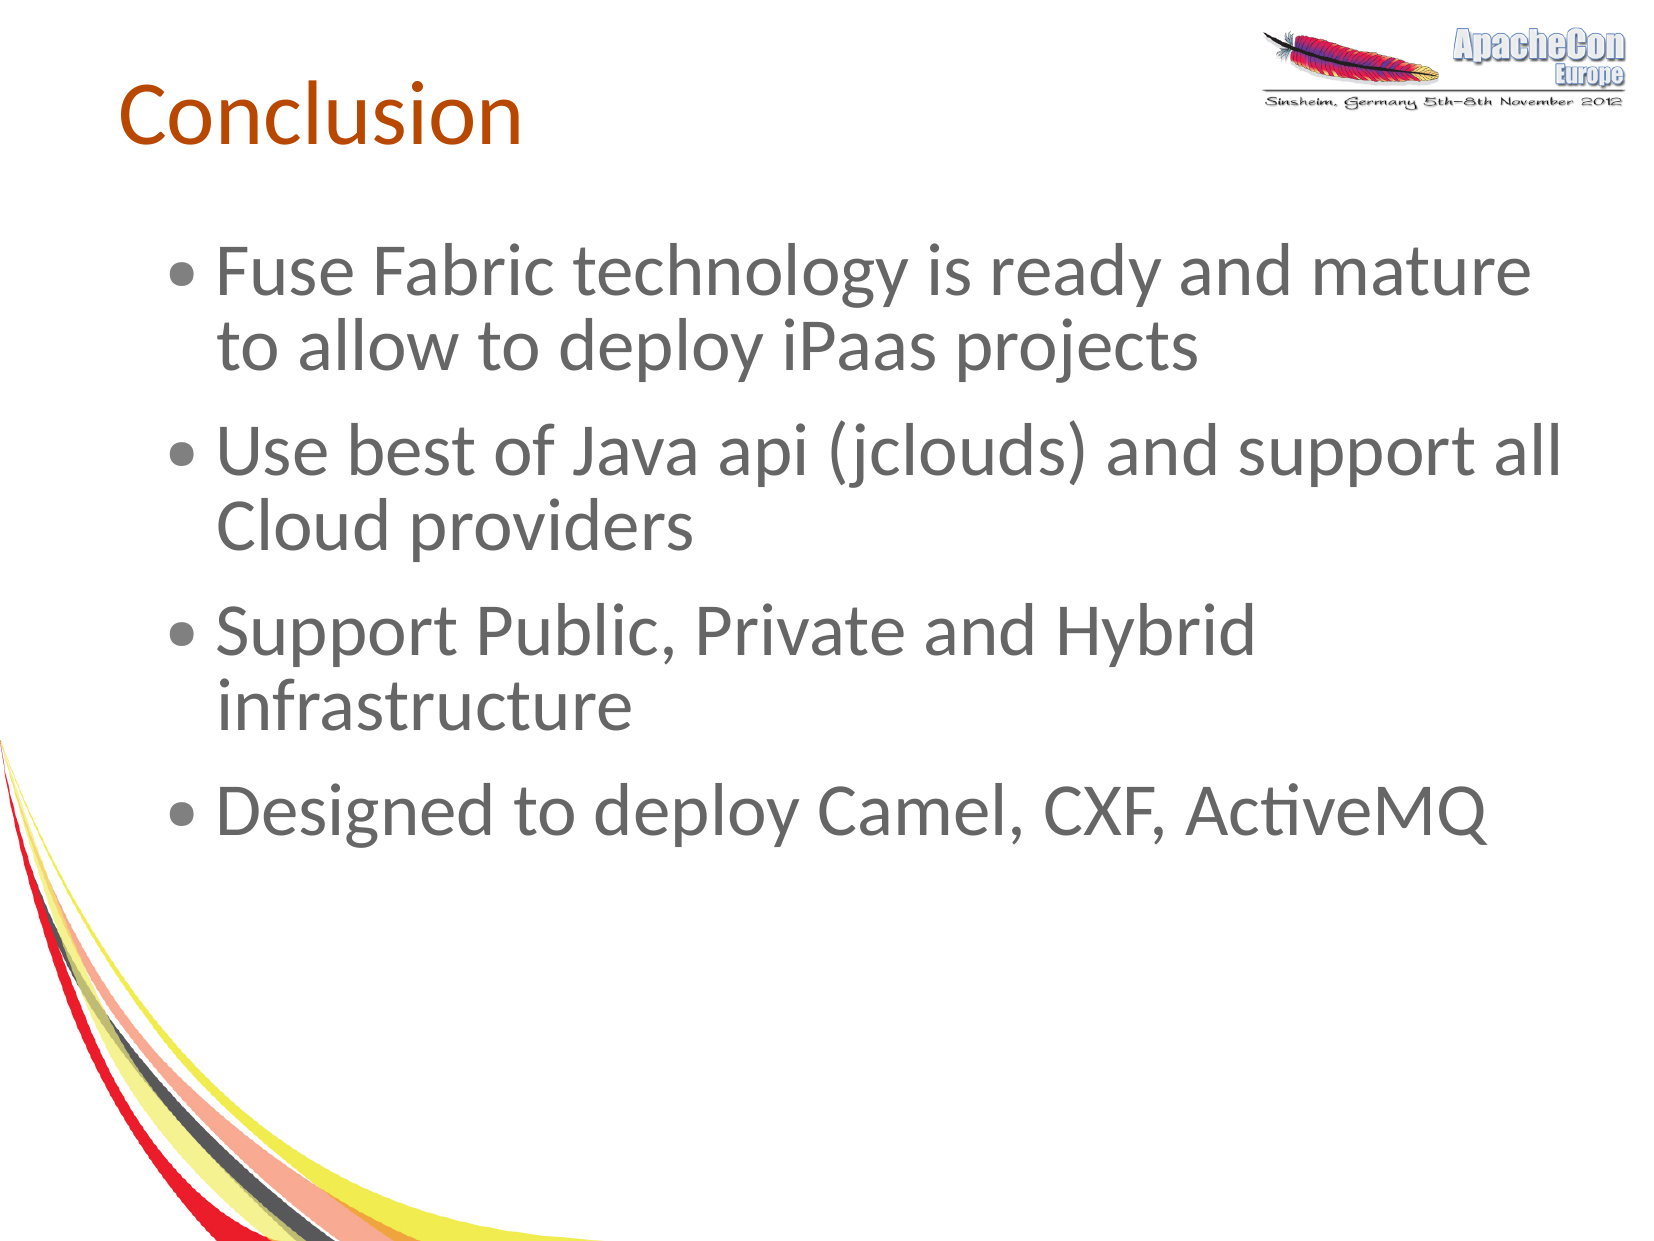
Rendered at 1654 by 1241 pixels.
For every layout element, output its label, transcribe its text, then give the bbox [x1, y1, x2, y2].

picture [0, 0, 1654, 1241]
list Fuse Fabric technology is ready and mature to allow to deploy iPaas projects Use best of Java api (jclouds) and support all Cloud providers Support Public, Private and Hybrid infrastructure Designed to deploy Camel, CXF, ActiveMQ [147, 239, 1576, 1126]
title Conclusion [59, 65, 1418, 178]
